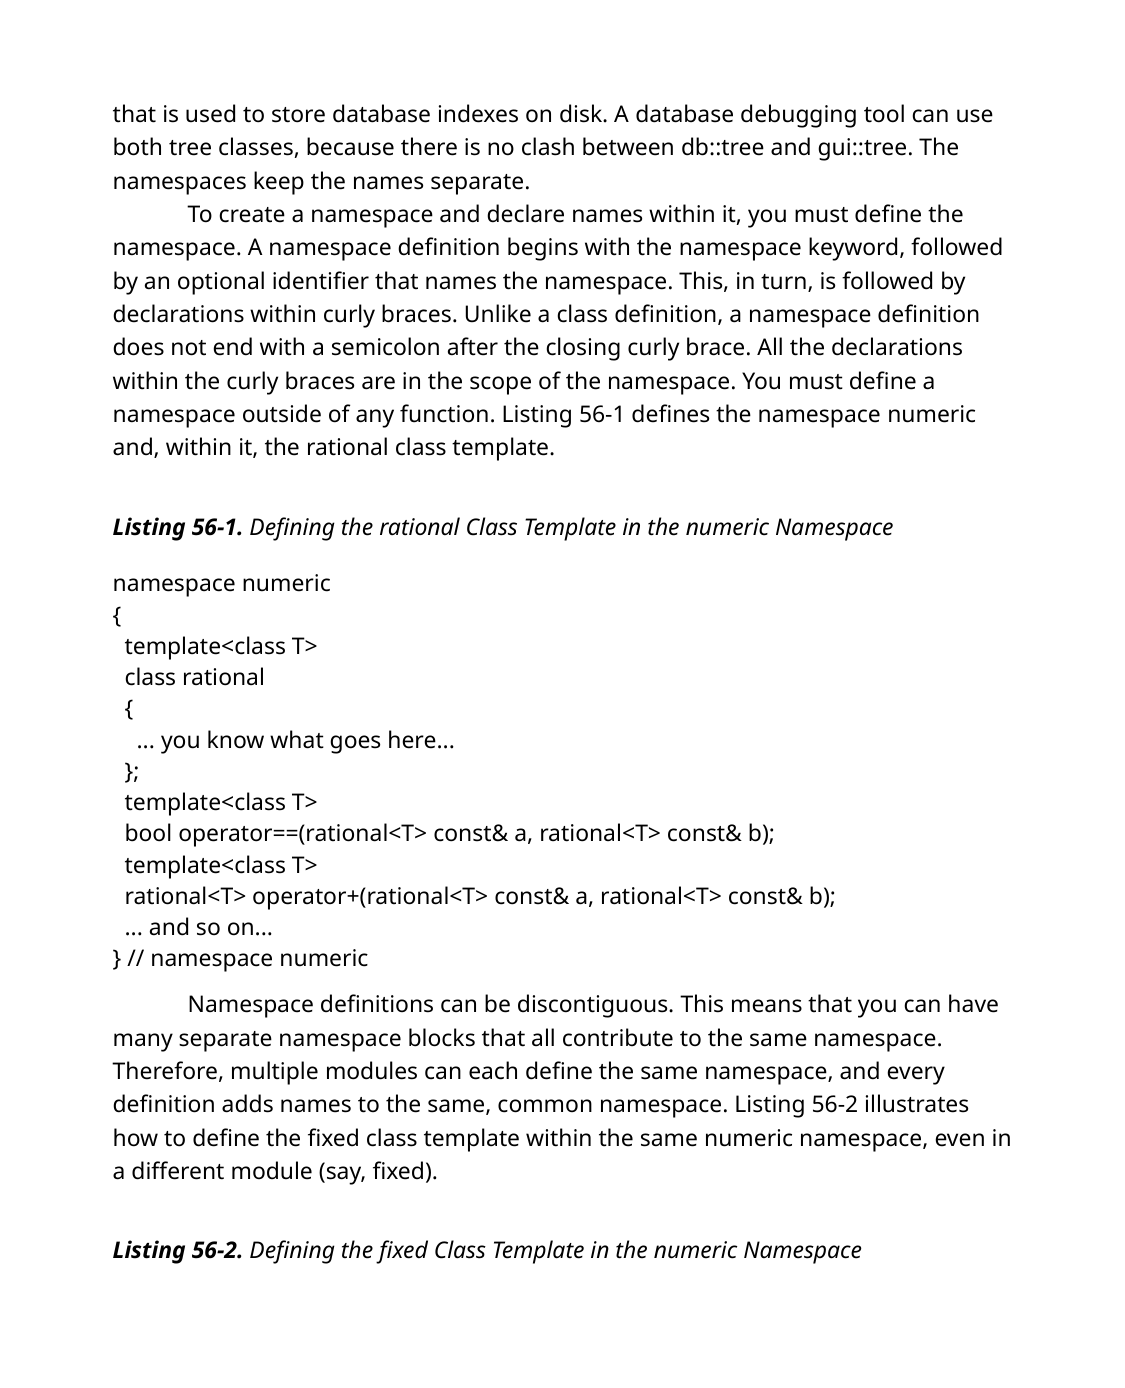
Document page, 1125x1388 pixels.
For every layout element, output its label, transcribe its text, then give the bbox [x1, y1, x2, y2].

text To create a namespace and declare names within it, you must define the namespace. A namespace definition begins with the namespace keyword, followed by an optional identifier that names the namespace. This, in turn, is followed by declarations within curly braces. Unlike a class definition, a namespace definition does not end with a semicolon after the closing curly brace. All the declarations within the curly braces are in the scope of the namespace. You must define a namespace outside of any function. Listing 56-1 defines the namespace numeric and, within it, the rational class template. [112, 196, 1012, 463]
text }; [112, 755, 1012, 786]
text rational<T> operator+(rational<T> const& a, rational<T> const& b); [112, 880, 1012, 911]
text template<class T> [112, 786, 1012, 817]
text template<class T> [112, 630, 1012, 661]
text ... and so on... [112, 911, 1012, 942]
text } // namespace numeric [112, 942, 1012, 973]
text that is used to store database indexes on disk. A database debugging tool can use both tree classes, because there is no clash between db::tree and gui::tree. The namespaces keep the names separate. [112, 96, 1012, 196]
text class rational [112, 661, 1012, 692]
text ... you know what goes here... [112, 723, 1012, 755]
text { [112, 692, 1012, 723]
text bool operator==(rational<T> const& a, rational<T> const& b); [112, 817, 1012, 848]
text { [112, 598, 1012, 630]
text namespace numeric [112, 567, 1012, 598]
text Listing 56-1. Defining the rational Class Template in the numeric Namespace [112, 511, 1012, 542]
text template<class T> [112, 848, 1012, 880]
text Namespace definitions can be discontiguous. This means that you can have many separate namespace blocks that all contribute to the same namespace. Therefore, multiple modules can each define the same namespace, and every definition adds names to the same, common namespace. Listing 56-2 illustrates how to define the fixed class template within the same numeric namespace, even in a different module (say, fixed). [112, 986, 1012, 1186]
text Listing 56-2. Defining the fixed Class Template in the numeric Namespace [112, 1234, 1012, 1265]
